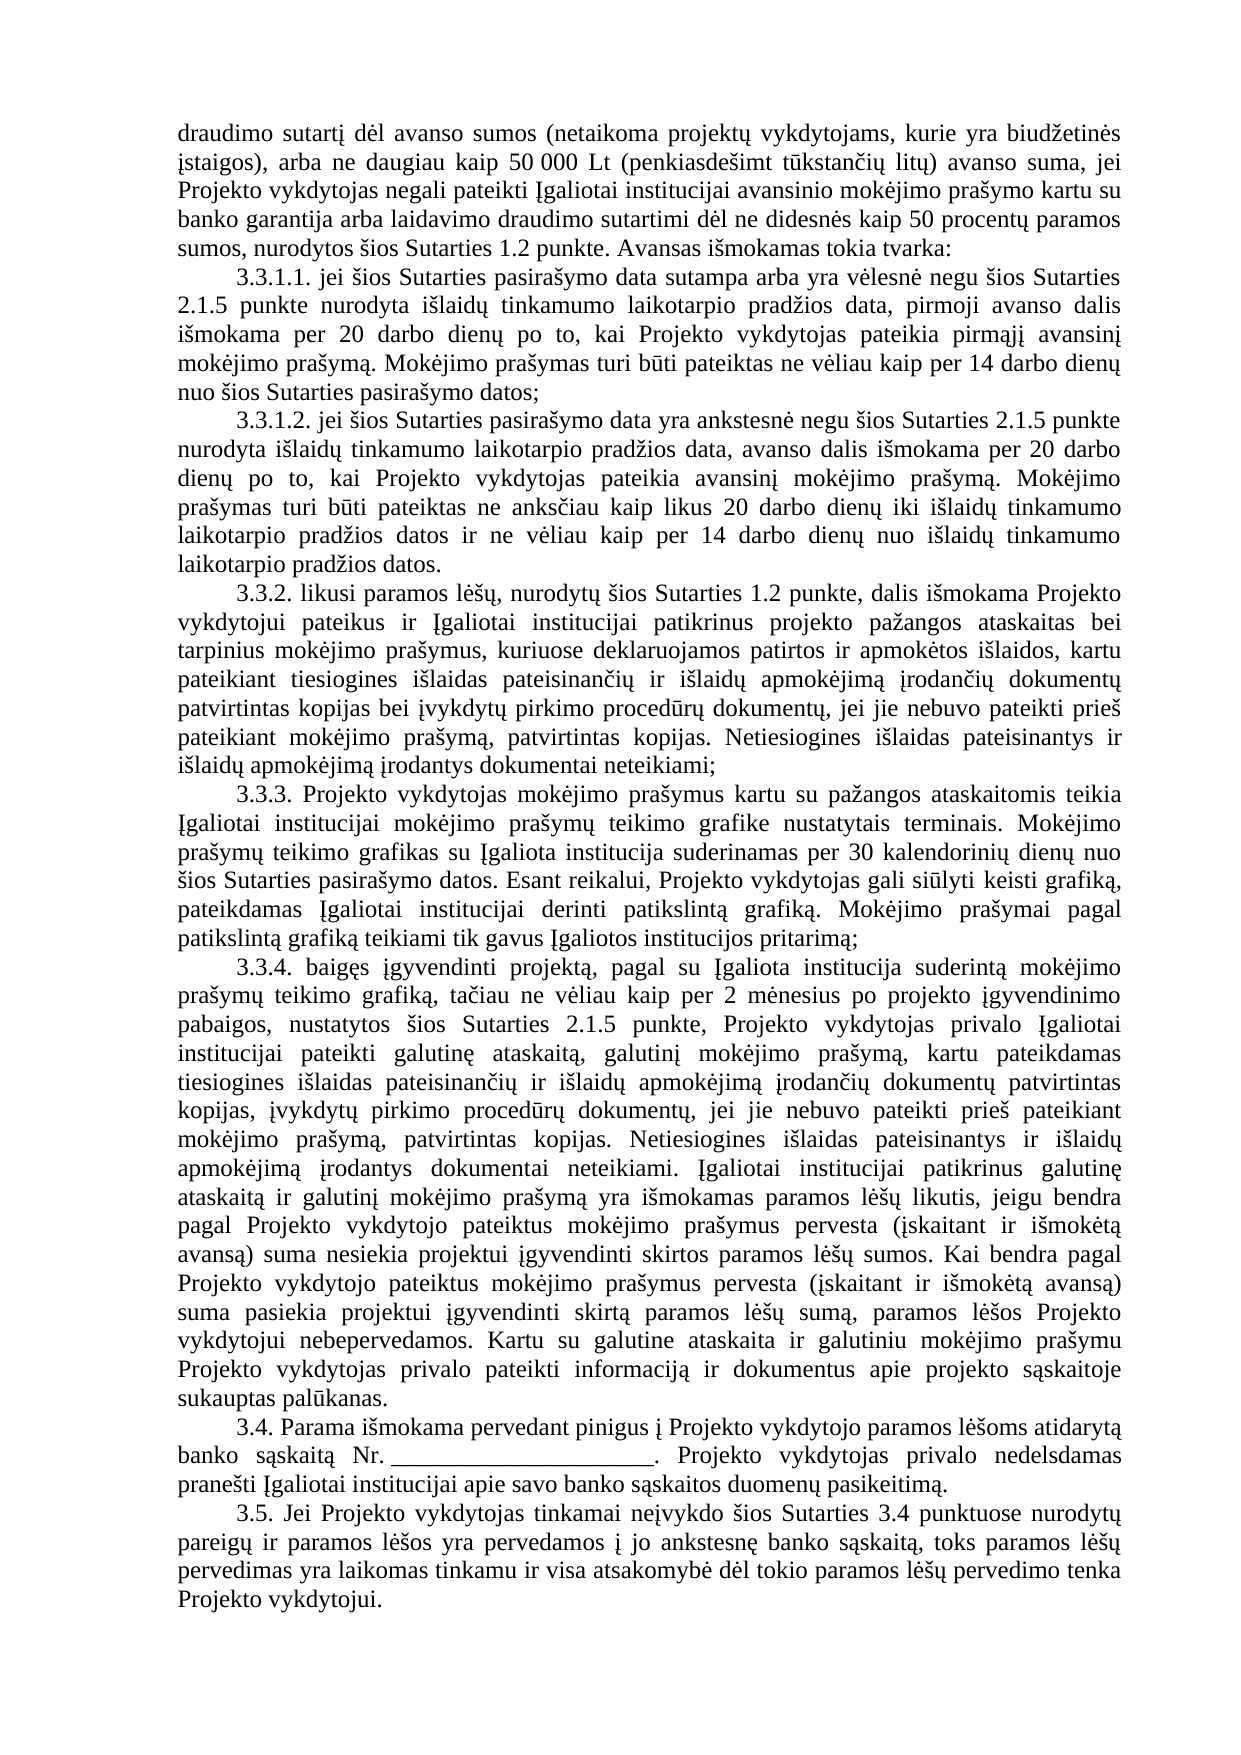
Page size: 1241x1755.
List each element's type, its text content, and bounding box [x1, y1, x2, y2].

text 3.3.1.2. jei šios Sutarties pasirašymo data yra ankstesnė negu šios Sutarties 2.1.5 punkte nurodyta išlaidų tinkamumo laikotarpio pradžios data, avanso dalis išmokama per 20 darbo dienų po to, kai Projekto vykdytojas pateikia avansinį mokėjimo prašymą. Mokėjimo prašymas turi būti pateiktas ne anksčiau kaip likus 20 darbo dienų iki išlaidų tinkamumo laikotarpio pradžios datos ir ne vėliau kaip per 14 darbo dienų nuo išlaidų tinkamumo laikotarpio pradžios datos. [177, 406, 1122, 578]
text 3.3.4. baigęs įgyvendinti projektą, pagal su Įgaliota institucija suderintą mokėjimo prašymų teikimo grafiką, tačiau ne vėliau kaip per 2 mėnesius po projekto įgyvendinimo pabaigos, nustatytos šios Sutarties 2.1.5 punkte, Projekto vykdytojas privalo Įgaliotai institucijai pateikti galutinę ataskaitą, galutinį mokėjimo prašymą, kartu pateikdamas tiesiogines išlaidas pateisinančių ir išlaidų apmokėjimą įrodančių dokumentų patvirtintas kopijas, įvykdytų pirkimo procedūrų dokumentų, jei jie nebuvo pateikti prieš pateikiant mokėjimo prašymą, patvirtintas kopijas. Netiesiogines išlaidas pateisinantys ir išlaidų apmokėjimą įrodantys dokumentai neteikiami. Įgaliotai institucijai patikrinus galutinę ataskaitą ir galutinį mokėjimo prašymą yra išmokamas paramos lėšų likutis, jeigu bendra pagal Projekto vykdytojo pateiktus mokėjimo prašymus pervesta (įskaitant ir išmokėtą avansą) suma nesiekia projektui įgyvendinti skirtos paramos lėšų sumos. Kai bendra pagal Projekto vykdytojo pateiktus mokėjimo prašymus pervesta (įskaitant ir išmokėtą avansą) suma pasiekia projektui įgyvendinti skirtą paramos lėšų sumą, paramos lėšos Projekto vykdytojui nebepervedamos. Kartu su galutine ataskaita ir galutiniu mokėjimo prašymu Projekto vykdytojas privalo pateikti informaciją ir dokumentus apie projekto sąskaitoje sukauptas palūkanas. [177, 952, 1122, 1412]
text draudimo sutartį dėl avanso sumos (netaikoma projektų vykdytojams, kurie yra biudžetinės įstaigos), arba ne daugiau kaip 50 000 Lt (penkiasdešimt tūkstančių litų) avanso suma, jei Projekto vykdytojas negali pateikti Įgaliotai institucijai avansinio mokėjimo prašymo kartu su banko garantija arba laidavimo draudimo sutartimi dėl ne didesnės kaip 50 procentų paramos sumos, nurodytos šios Sutarties 1.2 punkte. Avansas išmokamas tokia tvarka: [177, 118, 1122, 262]
text 3.5. Jei Projekto vykdytojas tinkamai neįvykdo šios Sutarties 3.4 punktuose nurodytų pareigų ir paramos lėšos yra pervedamos į jo ankstesnę banko sąskaitą, toks paramos lėšų pervedimas yra laikomas tinkamu ir visa atsakomybė dėl tokio paramos lėšų pervedimo tenka Projekto vykdytojui. [177, 1498, 1122, 1613]
text 3.3.3. Projekto vykdytojas mokėjimo prašymus kartu su pažangos ataskaitomis teikia Įgaliotai institucijai mokėjimo prašymų teikimo grafike nustatytais terminais. Mokėjimo prašymų teikimo grafikas su Įgaliota institucija suderinamas per 30 kalendorinių dienų nuo šios Sutarties pasirašymo datos. Esant reikalui, Projekto vykdytojas gali siūlyti keisti grafiką, pateikdamas Įgaliotai institucijai derinti patikslintą grafiką. Mokėjimo prašymai pagal patikslintą grafiką teikiami tik gavus Įgaliotos institucijos pritarimą; [177, 779, 1122, 952]
text 3.3.1.1. jei šios Sutarties pasirašymo data sutampa arba yra vėlesnė negu šios Sutarties 2.1.5 punkte nurodyta išlaidų tinkamumo laikotarpio pradžios data, pirmoji avanso dalis išmokama per 20 darbo dienų po to, kai Projekto vykdytojas pateikia pirmąjį avansinį mokėjimo prašymą. Mokėjimo prašymas turi būti pateiktas ne vėliau kaip per 14 darbo dienų nuo šios Sutarties pasirašymo datos; [177, 262, 1122, 406]
text 3.3.2. likusi paramos lėšų, nurodytų šios Sutarties 1.2 punkte, dalis išmokama Projekto vykdytojui pateikus ir Įgaliotai institucijai patikrinus projekto pažangos ataskaitas bei tarpinius mokėjimo prašymus, kuriuose deklaruojamos patirtos ir apmokėtos išlaidos, kartu pateikiant tiesiogines išlaidas pateisinančių ir išlaidų apmokėjimą įrodančių dokumentų patvirtintas kopijas bei įvykdytų pirkimo procedūrų dokumentų, jei jie nebuvo pateikti prieš pateikiant mokėjimo prašymą, patvirtintas kopijas. Netiesiogines išlaidas pateisinantys ir išlaidų apmokėjimą įrodantys dokumentai neteikiami; [177, 578, 1122, 779]
text 3.4. Parama išmokama pervedant pinigus į Projekto vykdytojo paramos lėšoms atidarytą banko sąskaitą Nr. _____________________. Projekto vykdytojas privalo nedelsdamas pranešti Įgaliotai institucijai apie savo banko sąskaitos duomenų pasikeitimą. [177, 1412, 1122, 1498]
